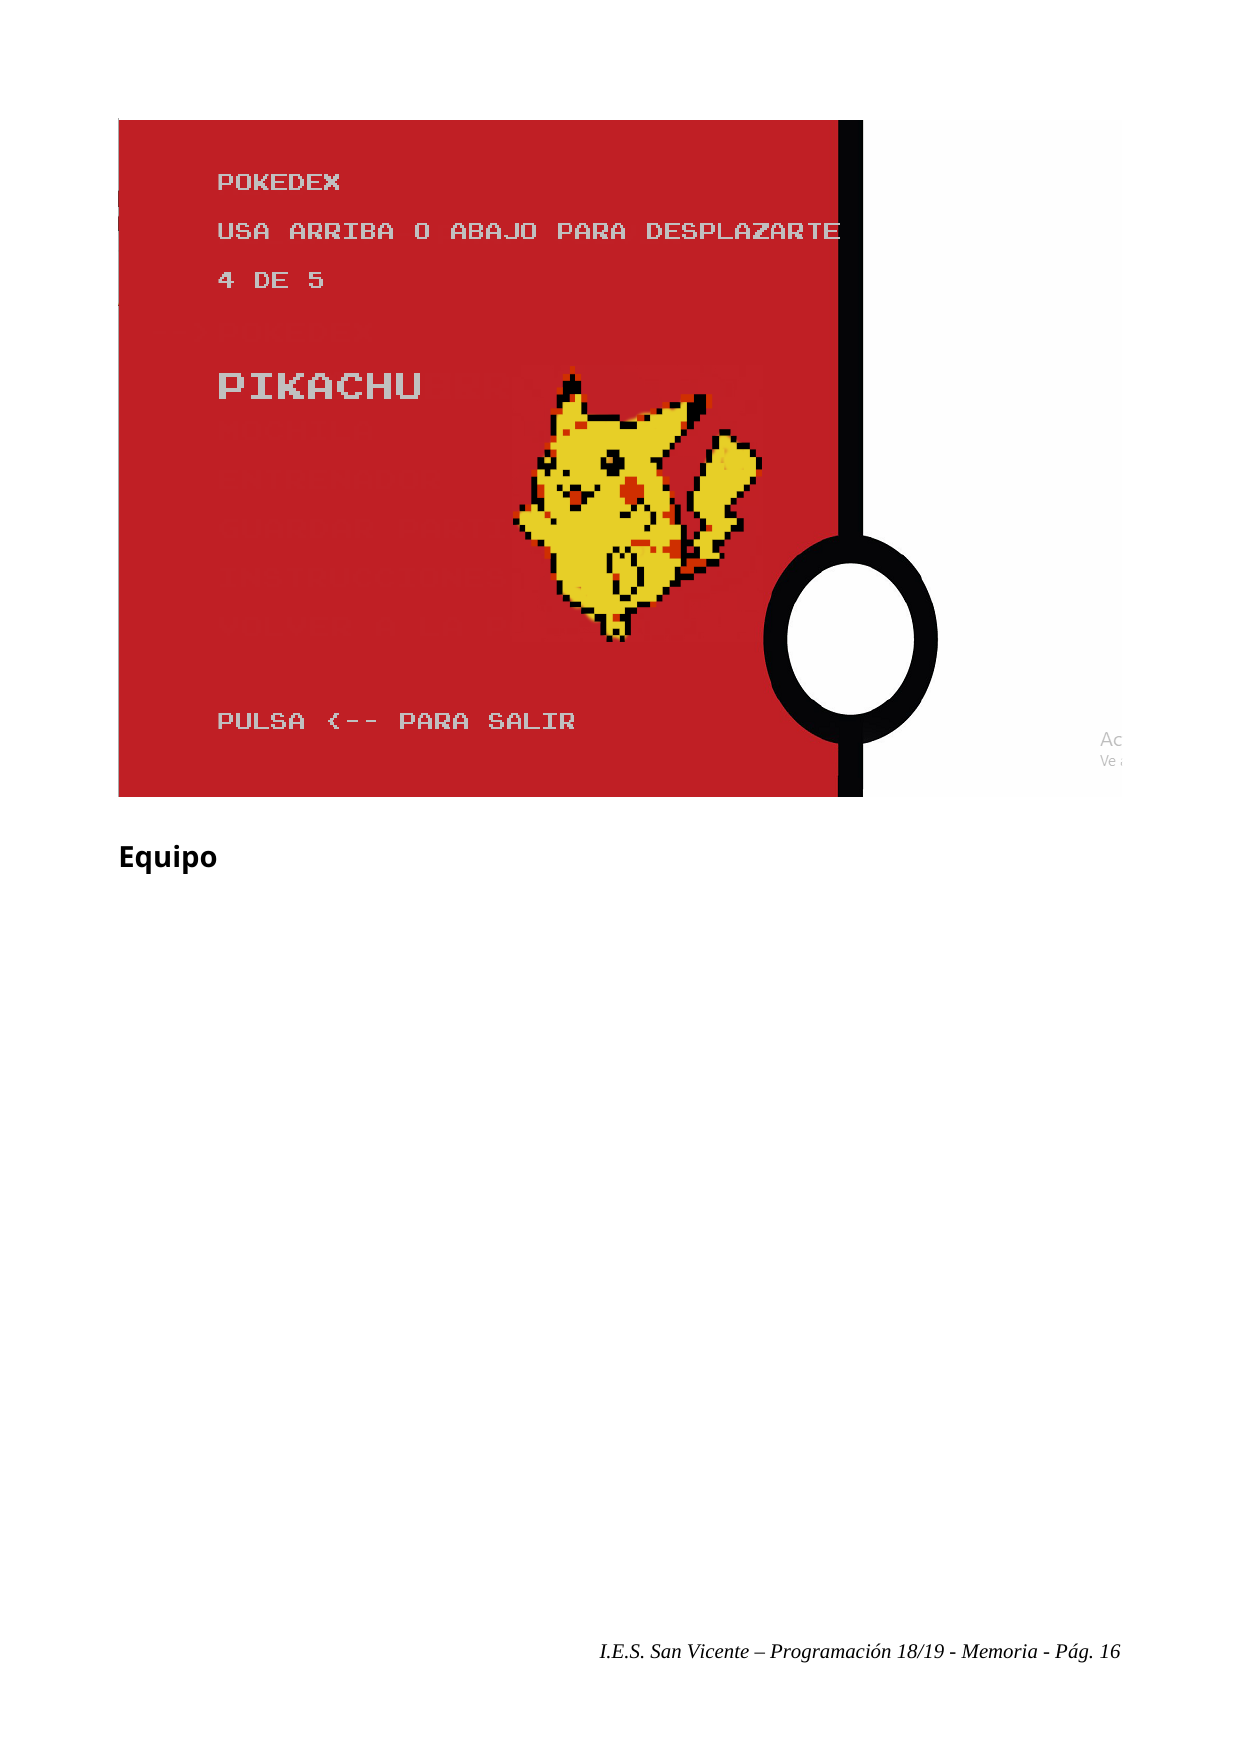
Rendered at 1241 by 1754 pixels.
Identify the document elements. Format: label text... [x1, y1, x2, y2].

text Equipo [118, 837, 1122, 876]
picture [118, 118, 1123, 797]
